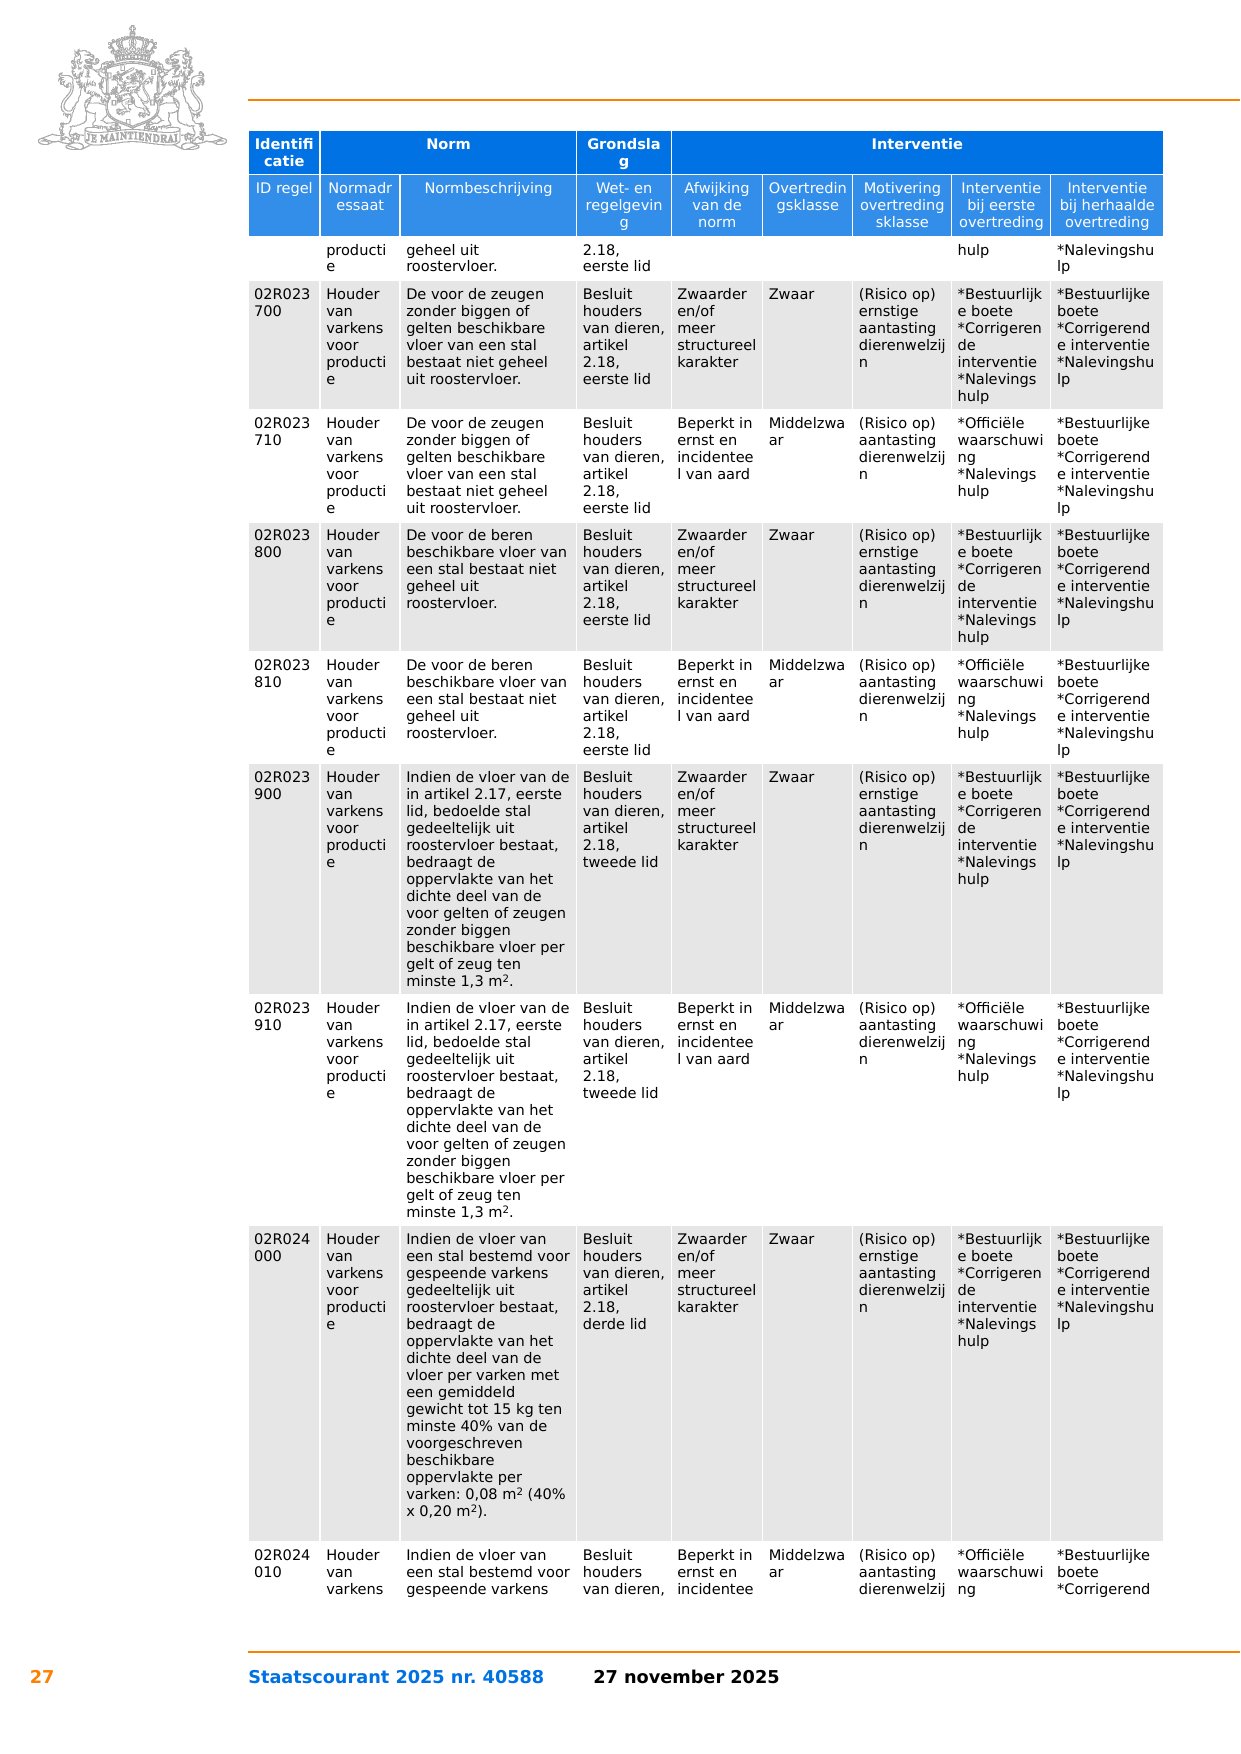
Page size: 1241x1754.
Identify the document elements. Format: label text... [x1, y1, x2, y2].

table_cell (Risico op) aantasting dierenwelzijn [853, 410, 951, 522]
table_cell Zwaarder en/of meer structureel karakter [672, 523, 762, 651]
table_cell Besluit houders van dieren, artikel 2.18, eerste lid [577, 652, 671, 763]
table_cell Middelzwaar [763, 1543, 852, 1603]
table_cell *Bestuurlijke boete *Corrigerende interventie *Nalevingshulp [1051, 652, 1163, 763]
table_cell Interventie bij eerste overtreding [952, 175, 1050, 236]
table_header Norm [321, 131, 576, 174]
table_cell Interventie bij herhaalde overtreding [1051, 175, 1163, 236]
table_header Grondslag [577, 131, 671, 174]
table_cell (Risico op) ernstige aantasting dierenwelzijn [853, 1226, 951, 1541]
table_cell 02R023710 [249, 410, 319, 522]
table_cell *Bestuurlijke boete *Corrigerende interventie *Nalevingshulp [1051, 995, 1163, 1225]
table_cell Besluit houders van dieren, artikel 2.18, tweede lid [577, 995, 671, 1225]
table_cell Zwaar [763, 764, 852, 994]
table_cell Houder van varkens voor productie [321, 1226, 399, 1541]
table_header Interventie [672, 131, 1163, 174]
table_cell (Risico op) ernstige aantasting dierenwelzijn [853, 523, 951, 651]
table_cell Besluit houders van dieren, artikel 2.18, derde lid [577, 1226, 671, 1541]
table_cell Houder van varkens [321, 1543, 399, 1603]
table_cell *Bestuurlijke boete *Corrigerende interventie *Nalevingshulp [1051, 523, 1163, 651]
table_cell Besluit houders van dieren, artikel 2.18, eerste lid [577, 281, 671, 409]
table_cell *Nalevingshulp [1051, 237, 1163, 280]
table_cell Motivering overtredingsklasse [853, 175, 951, 236]
table_cell Zwaarder en/of meer structureel karakter [672, 764, 762, 994]
table_cell geheel uit roostervloer. [401, 237, 576, 280]
table_cell *Bestuurlijke boete *Corrigerende interventie *Nalevingshulp [952, 281, 1050, 409]
table_cell Zwaarder en/of meer structureel karakter [672, 1226, 762, 1541]
table_cell Indien de vloer van de in artikel 2.17, eerste lid, bedoelde stal gedeeltelijk uit roostervloer bestaat, bedraagt de oppervlakte van het dichte deel van de voor gelten of zeugen zonder biggen beschikbare vloer per gelt of zeug ten minste 1,3 m2. [401, 995, 576, 1225]
table_cell Besluit houders van dieren, artikel 2.18, eerste lid [577, 410, 671, 522]
table_cell Besluit houders van dieren, artikel 2.18, tweede lid [577, 764, 671, 994]
table_cell *Officiële waarschuwing *Nalevingshulp [952, 410, 1050, 522]
table_cell *Officiële waarschuwing *Nalevingshulp [952, 652, 1050, 763]
table_cell Normbeschrijving [401, 175, 576, 236]
table_cell Middelzwaar [763, 995, 852, 1225]
table_cell Indien de vloer van de in artikel 2.17, eerste lid, bedoelde stal gedeeltelijk uit roostervloer bestaat, bedraagt de oppervlakte van het dichte deel van de voor gelten of zeugen zonder biggen beschikbare vloer per gelt of zeug ten minste 1,3 m2. [401, 764, 576, 994]
table_cell *Bestuurlijke boete *Corrigerend [1051, 1543, 1163, 1603]
table_cell Besluit houders van dieren, [577, 1543, 671, 1603]
table_cell Beperkt in ernst en incidenteel van aard [672, 652, 762, 763]
table_cell productie [321, 237, 399, 280]
table_cell Indien de vloer van een stal bestemd voor gespeende varkens [401, 1543, 576, 1603]
table_cell 2.18, eerste lid [577, 237, 671, 280]
table_cell Zwaarder en/of meer structureel karakter [672, 281, 762, 409]
table_cell De voor de beren beschikbare vloer van een stal bestaat niet geheel uit roostervloer. [401, 652, 576, 763]
table_cell Houder van varkens voor productie [321, 764, 399, 994]
table_cell Houder van varkens voor productie [321, 652, 399, 763]
table_cell [672, 237, 762, 280]
table_cell 02R024010 [249, 1543, 319, 1603]
table_cell [249, 237, 319, 280]
table_cell 02R023800 [249, 523, 319, 651]
table_cell [763, 237, 852, 280]
table_cell Zwaar [763, 281, 852, 409]
table_cell De voor de beren beschikbare vloer van een stal bestaat niet geheel uit roostervloer. [401, 523, 576, 651]
table_cell *Bestuurlijke boete *Corrigerende interventie *Nalevingshulp [1051, 281, 1163, 409]
table_cell Afwijking van de norm [672, 175, 762, 236]
table_cell Indien de vloer van een stal bestemd voor gespeende varkens gedeeltelijk uit roostervloer bestaat, bedraagt de oppervlakte van het dichte deel van de vloer per varken met een gemiddeld gewicht tot 15 kg ten minste 40% van de voorgeschreven beschikbare oppervlakte per varken: 0,08 m2 (40% x 0,20 m2). [401, 1226, 576, 1541]
table_cell 02R023810 [249, 652, 319, 763]
table_cell [853, 237, 951, 280]
table_cell Houder van varkens voor productie [321, 523, 399, 651]
table_cell Zwaar [763, 1226, 852, 1541]
table_cell hulp [952, 237, 1050, 280]
table_cell Houder van varkens voor productie [321, 410, 399, 522]
table_cell Middelzwaar [763, 410, 852, 522]
table_cell (Risico op) ernstige aantasting dierenwelzijn [853, 281, 951, 409]
table_cell *Bestuurlijke boete *Corrigerende interventie *Nalevingshulp [952, 523, 1050, 651]
table_cell Zwaar [763, 523, 852, 651]
table_cell 02R023900 [249, 764, 319, 994]
table_cell *Bestuurlijke boete *Corrigerende interventie *Nalevingshulp [1051, 764, 1163, 994]
table_header Identificatie [249, 131, 319, 174]
table_cell Normadressaat [321, 175, 399, 236]
table_cell (Risico op) aantasting dierenwelzijn [853, 995, 951, 1225]
table_cell Overtredingsklasse [763, 175, 852, 236]
picture [38, 25, 227, 150]
table_cell Besluit houders van dieren, artikel 2.18, eerste lid [577, 523, 671, 651]
table_cell De voor de zeugen zonder biggen of gelten beschikbare vloer van een stal bestaat niet geheel uit roostervloer. [401, 281, 576, 409]
table_cell (Risico op) aantasting dierenwelzij [853, 1543, 951, 1603]
table_cell ID regel [249, 175, 319, 236]
table_cell Houder van varkens voor productie [321, 281, 399, 409]
table_cell *Bestuurlijke boete *Corrigerende interventie *Nalevingshulp [1051, 410, 1163, 522]
table_cell Beperkt in ernst en incidenteel van aard [672, 995, 762, 1225]
table_cell *Bestuurlijke boete *Corrigerende interventie *Nalevingshulp [952, 764, 1050, 994]
table_cell Beperkt in ernst en incidentee [672, 1543, 762, 1603]
table_cell (Risico op) aantasting dierenwelzijn [853, 652, 951, 763]
table_cell *Officiële waarschuwing *Nalevingshulp [952, 995, 1050, 1225]
table_cell (Risico op) ernstige aantasting dierenwelzijn [853, 764, 951, 994]
table_cell 02R023700 [249, 281, 319, 409]
table_cell De voor de zeugen zonder biggen of gelten beschikbare vloer van een stal bestaat niet geheel uit roostervloer. [401, 410, 576, 522]
table_cell 02R024000 [249, 1226, 319, 1541]
table_cell Middelzwaar [763, 652, 852, 763]
table_cell *Bestuurlijke boete *Corrigerende interventie *Nalevingshulp [1051, 1226, 1163, 1541]
table_cell Wet- en regelgeving [577, 175, 671, 236]
table_cell Beperkt in ernst en incidenteel van aard [672, 410, 762, 522]
table_cell *Bestuurlijke boete *Corrigerende interventie *Nalevingshulp [952, 1226, 1050, 1541]
table_cell *Officiële waarschuwing [952, 1543, 1050, 1603]
table_cell 02R023910 [249, 995, 319, 1225]
table_cell Houder van varkens voor productie [321, 995, 399, 1225]
